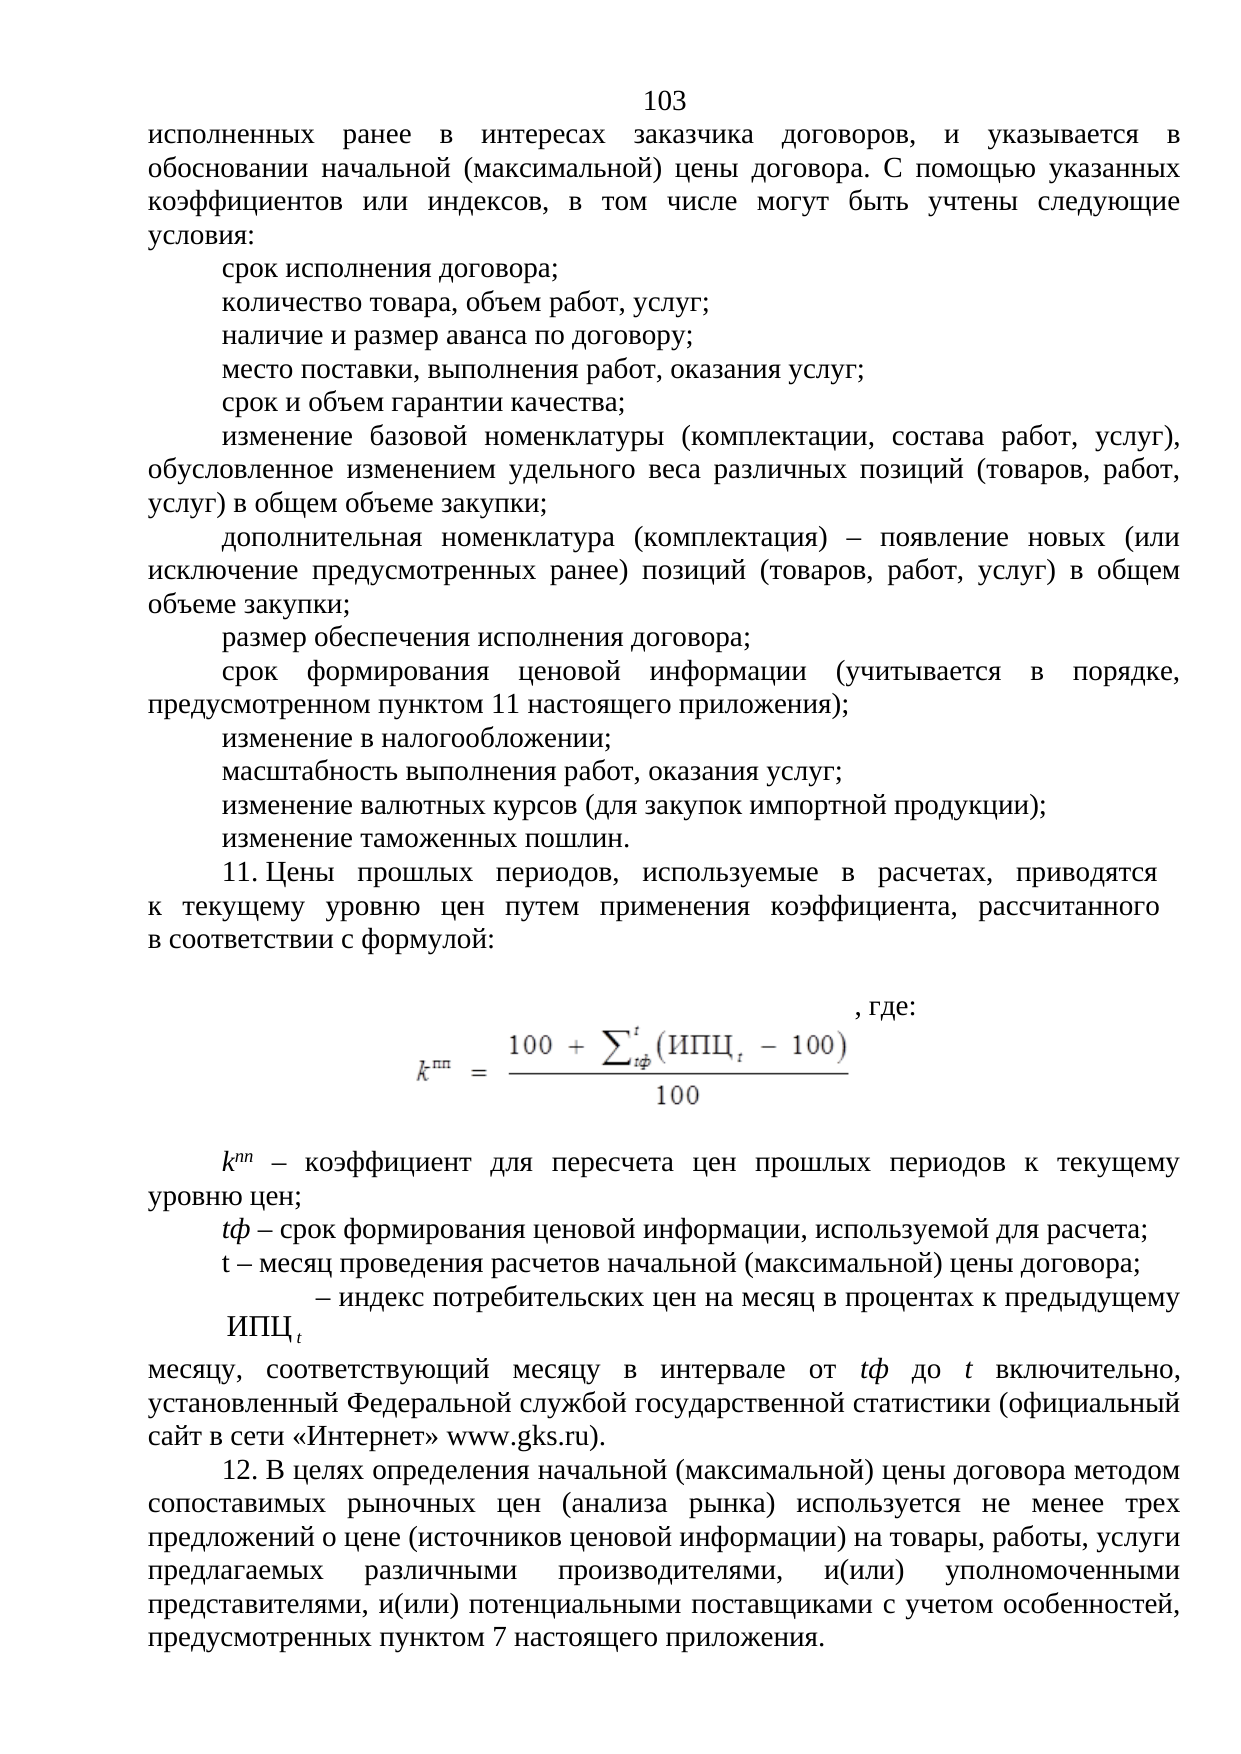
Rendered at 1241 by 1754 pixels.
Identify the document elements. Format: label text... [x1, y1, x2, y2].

text масштабность выполнения работ, оказания услуг; [148, 753, 1181, 787]
text изменение базовой номенклатуры (комплектации, состава работ, услуг), обусловленное изменением удельного веса различных позиций (товаров, работ, услуг) в общем объеме закупки; [148, 418, 1181, 519]
text исполненных ранее в интересах заказчика договоров, и указывается в обосновании начальной (максимальной) цены договора. С помощью указанных коэффициентов или индексов, в том числе могут быть учтены следующие условия: [148, 116, 1181, 250]
text 12. В целях определения начальной (максимальной) цены договора методом сопоставимых рыночных цен (анализа рынка) используется не менее трех предложений о цене (источников ценовой информации) на товары, работы, услуги предлагаемых различными производителями, и(или) уполномоченными представителями, и(или) потенциальными поставщиками с учетом особенностей, предусмотренных пунктом 7 настоящего приложения. [148, 1452, 1181, 1653]
text количество товара, объем работ, услуг; [148, 284, 1181, 317]
text tф – срок формирования ценовой информации, используемой для расчета; [148, 1212, 1181, 1245]
text срок формирования ценовой информации (учитывается в порядке, предусмотренном пунктом 11 настоящего приложения); [148, 653, 1181, 720]
text изменение в налогообложении; [148, 720, 1181, 753]
text размер обеспечения исполнения договора; [148, 619, 1181, 653]
text 11. Цены прошлых периодов, используемые в расчетах, приводятся к текущему уровню цен путем применения коэффициента, рассчитанного в соответствии с формулой: [148, 854, 1181, 955]
text место поставки, выполнения работ, оказания услуг; [148, 351, 1181, 384]
text наличие и размер аванса по договору; [148, 317, 1181, 351]
text – индекс потребительских цен на месяц в процентах к предыдущему месяцу, соответствующий месяцу в интервале от tф до t включительно, установленный Федеральной службой государственной статистики (официальный сайт в сети «Интернет» www.gks.ru). [148, 1279, 1181, 1452]
text kпп – коэффициент для пересчета цен прошлых периодов к текущему уровню цен; [148, 1144, 1181, 1212]
text срок и объем гарантии качества; [148, 384, 1181, 418]
text t – месяц проведения расчетов начальной (максимальной) цены договора; [148, 1245, 1181, 1279]
text , где: [148, 988, 1181, 1111]
text изменение таможенных пошлин. [148, 821, 1181, 854]
text срок исполнения договора; [148, 250, 1181, 284]
text дополнительная номенклатура (комплектация) – появление новых (или исключение предусмотренных ранее) позиций (товаров, работ, услуг) в общем объеме закупки; [148, 519, 1181, 619]
text изменение валютных курсов (для закупок импортной продукции); [148, 787, 1181, 821]
